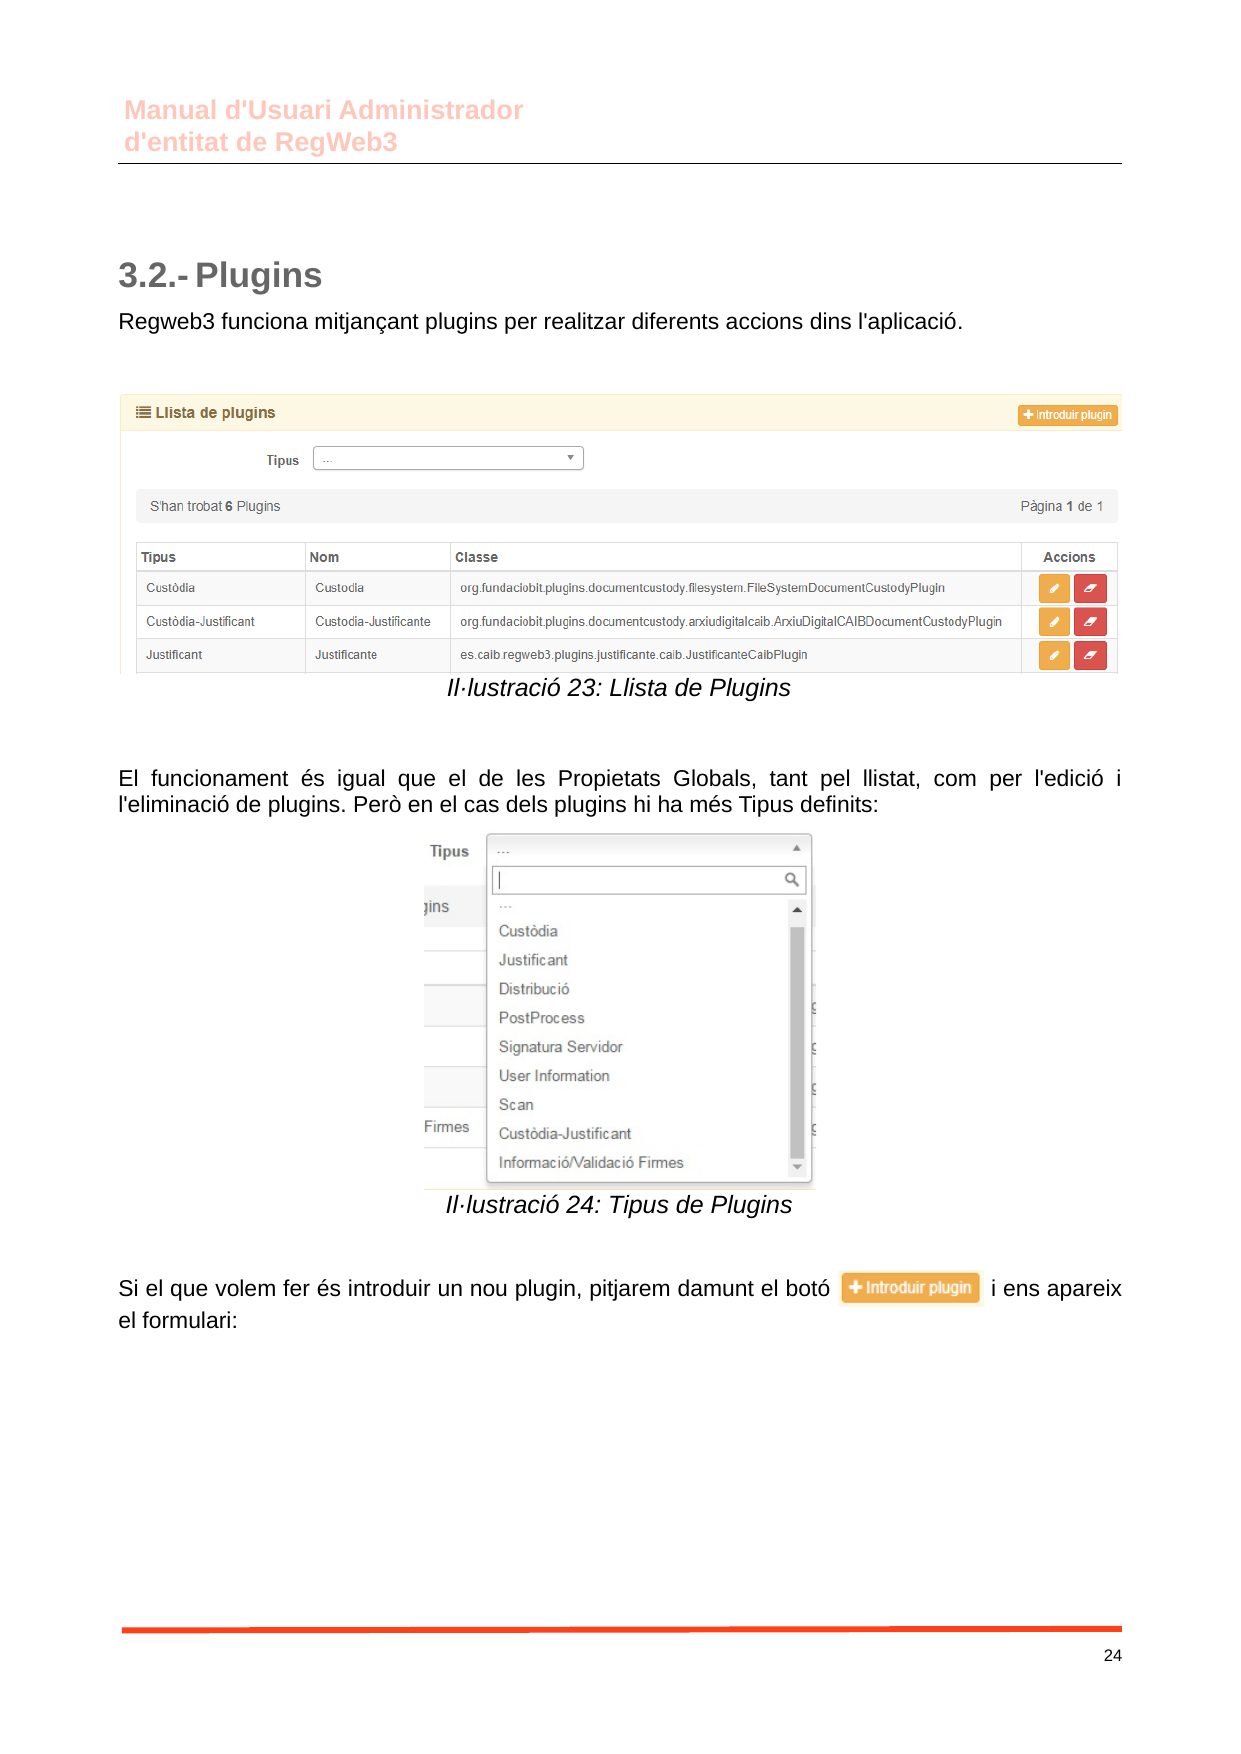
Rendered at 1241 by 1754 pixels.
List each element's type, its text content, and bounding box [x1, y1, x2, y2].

picture [118, 385, 1123, 674]
text Il·lustració 24: Tipus de Plugins [118, 1190, 1122, 1218]
text El funcionament és igual que el de les Propietats Globals, tant pel llistat, com per l'edició i l'eliminació de plugins. Però en el cas dels plugins hi ha més Tipus definits: [118, 765, 1122, 818]
text Si el que volem fer és introduir un nou plugin, pitjarem damunt el botó i ens apareix el formulari: [118, 1270, 1122, 1333]
text Il·lustració 23: Llista de Plugins [118, 674, 1122, 702]
subtitle Plugins [118, 254, 1122, 295]
picture [424, 830, 817, 1190]
picture [838, 1270, 984, 1307]
text Regweb3 funciona mitjançant plugins per realitzar diferents accions dins l'aplicació. [118, 308, 1122, 334]
